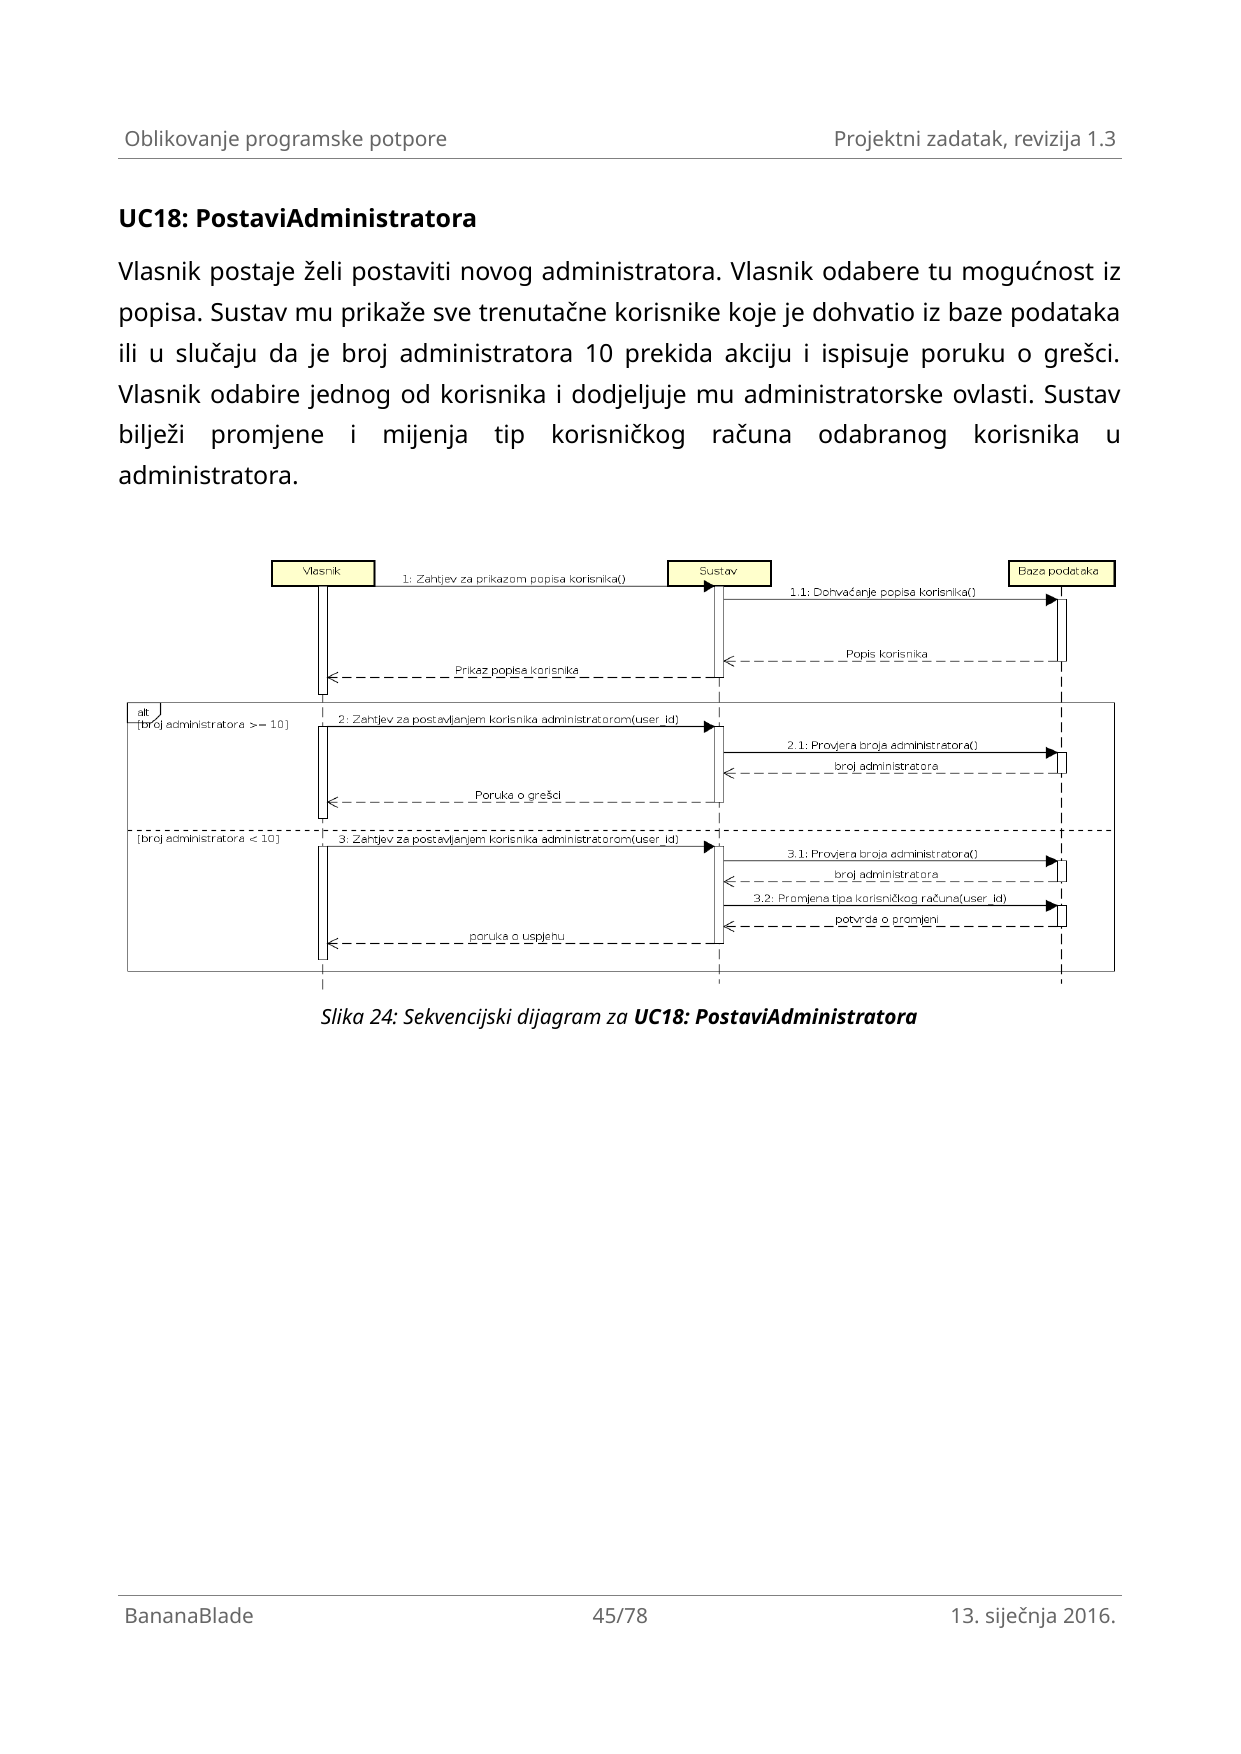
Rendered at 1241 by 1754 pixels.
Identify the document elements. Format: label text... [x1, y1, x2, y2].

subtitle UC18: PostaviAdministratora [118, 201, 1122, 234]
text Vlasnik postaje želi postaviti novog administratora. Vlasnik odabere tu mogućnost iz popisa. Sustav mu prikaže sve trenutačne korisnike koje je dohvatio iz baze podataka ili u slučaju da je broj administratora 10 prekida akciju i ispisuje poruku o grešci. Vlasnik odabire jednog od korisnika i dodjeljuje mu administratorske ovlasti. Sustav bilježi promjene i mijenja tip korisničkog računa odabranog korisnika u administratora. [118, 254, 1122, 492]
picture [118, 552, 1123, 997]
text Slika 24: Sekvencijski dijagram za UC18: PostaviAdministratora [118, 997, 1122, 1031]
